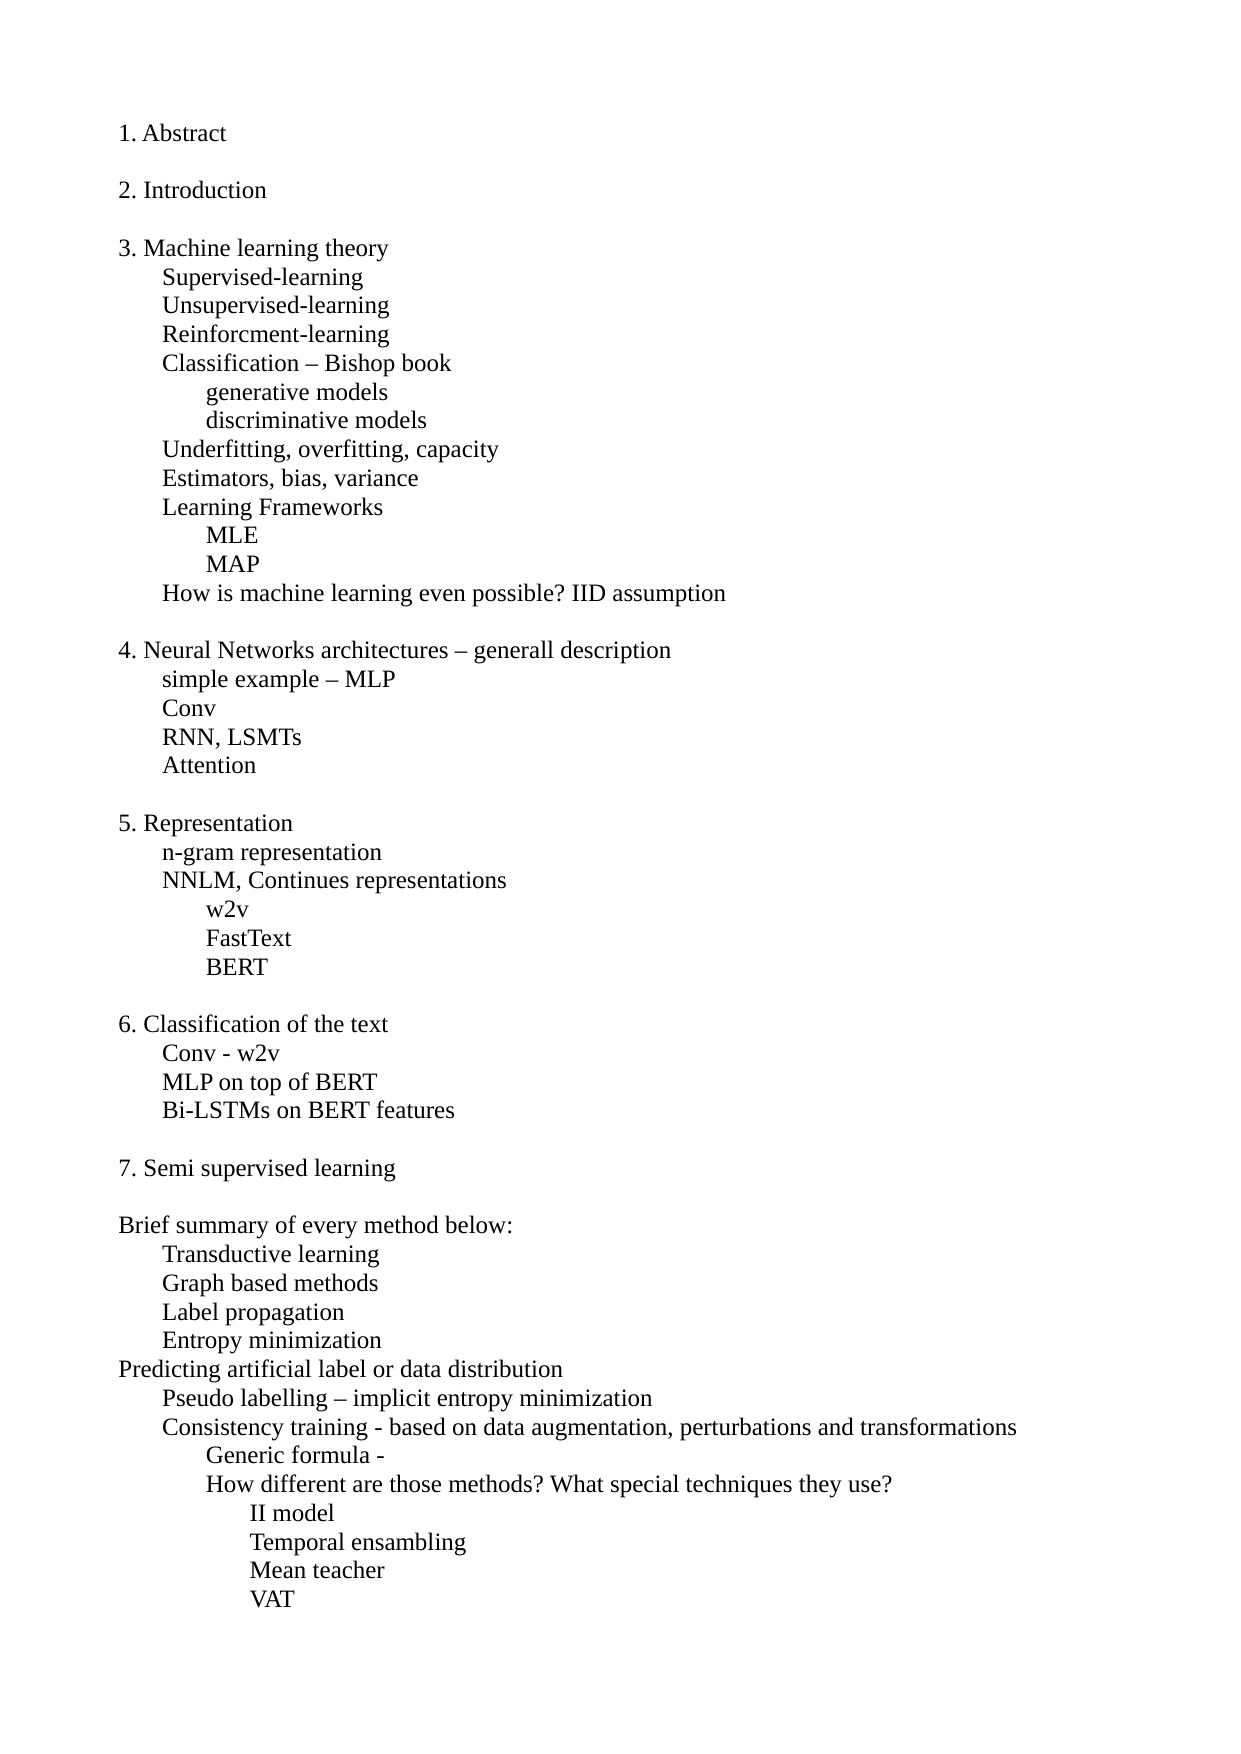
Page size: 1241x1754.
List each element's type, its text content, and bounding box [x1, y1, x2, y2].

text Predicting artificial label or data distribution [118, 1354, 1122, 1383]
text Pseudo labelling – implicit entropy minimization [118, 1383, 1122, 1412]
text Reinforcment-learning [118, 319, 1122, 348]
text Consistency training - based on data augmentation, perturbations and transformations [118, 1412, 1122, 1441]
text n-gram representation [118, 837, 1122, 866]
text 2. Introduction [118, 176, 1122, 204]
text 7. Semi supervised learning [118, 1153, 1122, 1182]
text MLE [118, 521, 1122, 549]
text Bi-LSTMs on BERT features [118, 1096, 1122, 1124]
text 6. Classification of the text [118, 1009, 1122, 1038]
text MAP [118, 549, 1122, 578]
text Entropy minimization [118, 1326, 1122, 1354]
text II model [118, 1498, 1122, 1527]
text Estimators, bias, variance [118, 463, 1122, 492]
text FastText [118, 923, 1122, 952]
text w2v [118, 894, 1122, 923]
text Conv [118, 693, 1122, 722]
text discriminative models [118, 406, 1122, 434]
text Underfitting, overfitting, capacity [118, 434, 1122, 463]
text Unsupervised-learning [118, 291, 1122, 319]
text 4. Neural Networks architectures – generall description [118, 607, 1122, 664]
text NNLM, Continues representations [118, 866, 1122, 894]
text How different are those methods? What special techniques they use? [118, 1469, 1122, 1498]
text Generic formula - [118, 1441, 1122, 1469]
text simple example – MLP [118, 664, 1122, 693]
text VAT [118, 1584, 1122, 1613]
text How is machine learning even possible? IID assumption [118, 578, 1122, 607]
text Attention [118, 751, 1122, 779]
text 5. Representation [118, 808, 1122, 837]
text Graph based methods [118, 1268, 1122, 1297]
text Classification – Bishop book [118, 348, 1122, 377]
text 1. Abstract [118, 118, 1122, 147]
text Learning Frameworks [118, 492, 1122, 521]
text Brief summary of every method below: [118, 1211, 1122, 1239]
text Temporal ensambling [118, 1527, 1122, 1556]
text Supervised-learning [118, 262, 1122, 291]
text 3. Machine learning theory [118, 233, 1122, 262]
text MLP on top of BERT [118, 1067, 1122, 1096]
text Transductive learning [118, 1239, 1122, 1268]
text Conv - w2v [118, 1038, 1122, 1067]
text BERT [118, 952, 1122, 981]
text Label propagation [118, 1297, 1122, 1326]
text RNN, LSMTs [118, 722, 1122, 751]
text Mean teacher [118, 1556, 1122, 1584]
text generative models [118, 377, 1122, 406]
